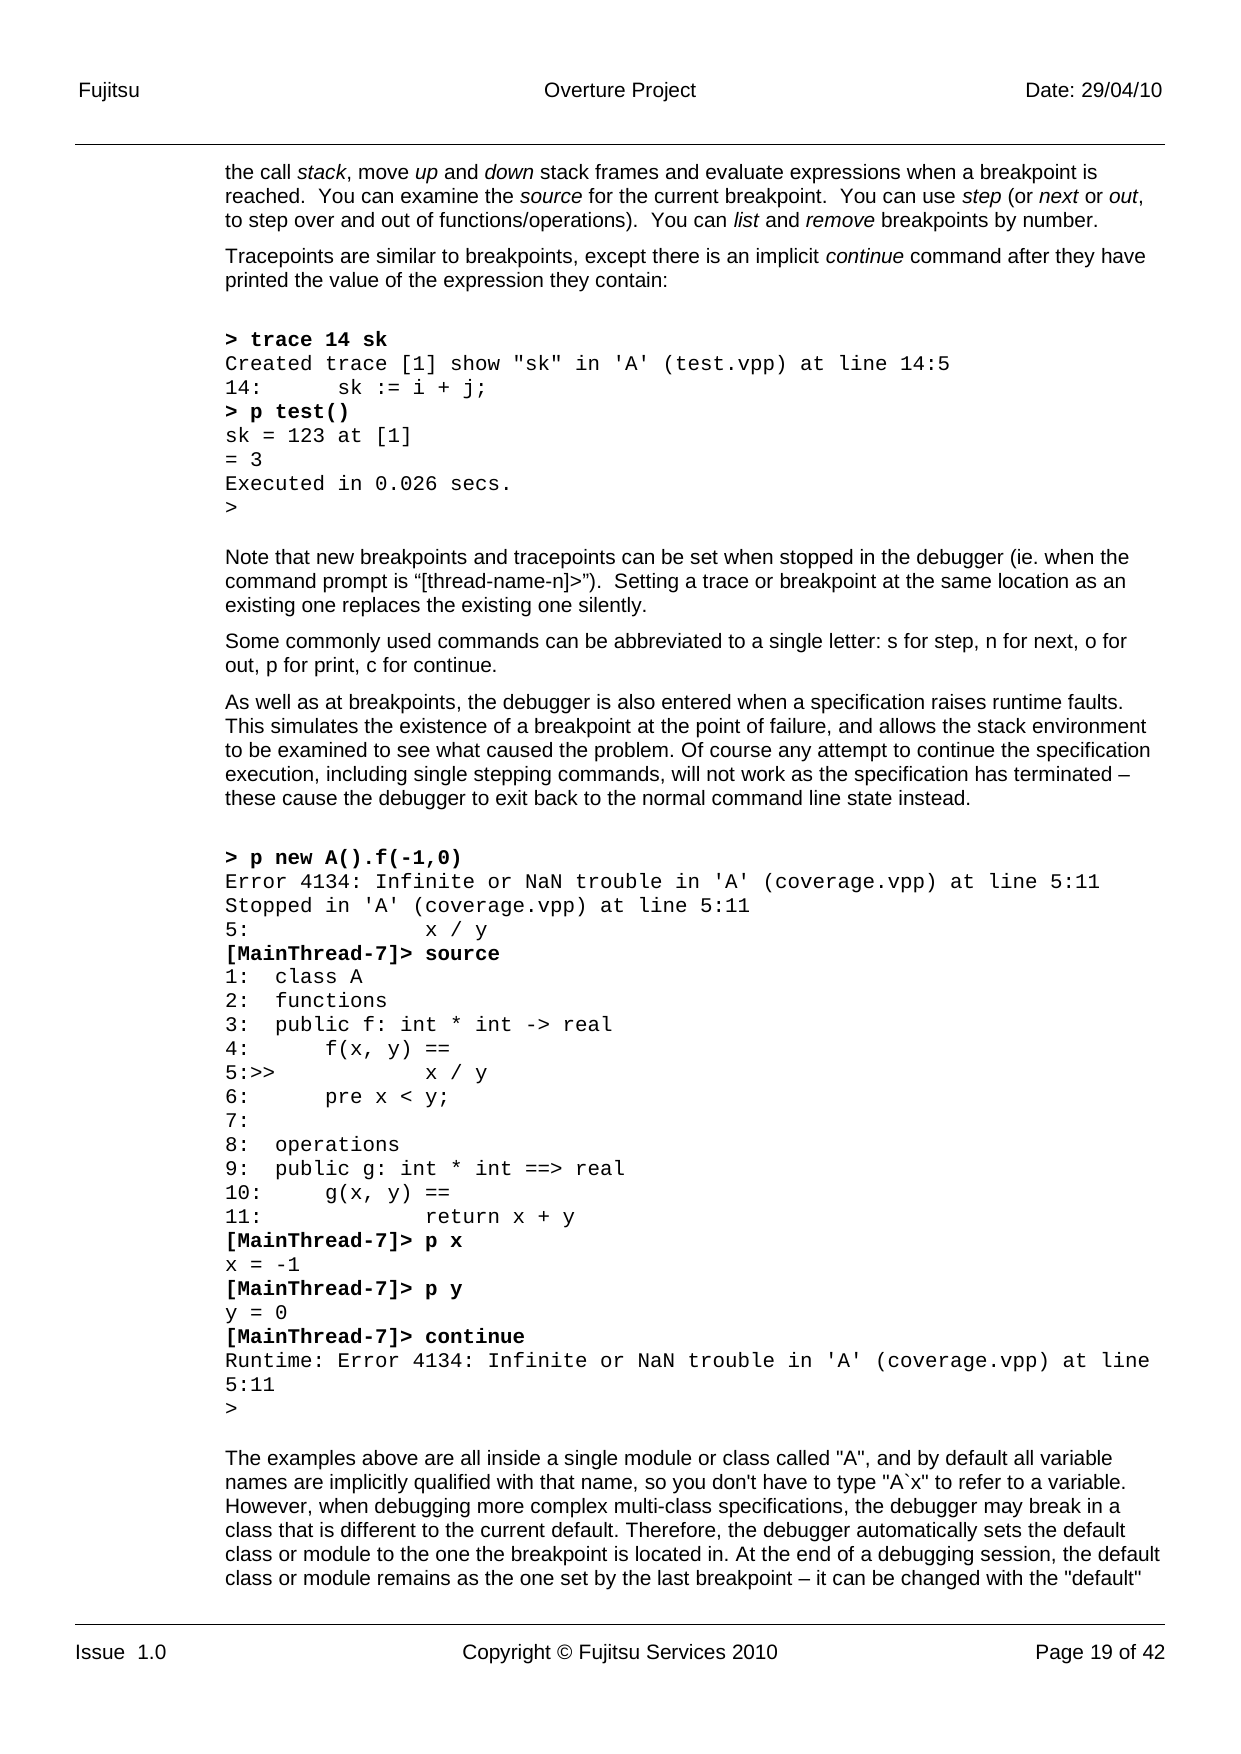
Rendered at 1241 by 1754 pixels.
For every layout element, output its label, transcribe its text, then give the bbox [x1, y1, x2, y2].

text [MainThread-7]> p x [225, 1230, 1165, 1254]
text Executed in 0.026 secs. [225, 473, 1165, 497]
text the call stack, move up and down stack frames and evaluate expressions when a breakpoint is reached. You can examine the source for the current breakpoint. You can use step (or next or out, to step over and out of functions/operations). You can list and remove breakpoints by number. [225, 160, 1165, 232]
text > [225, 497, 1165, 521]
text > p test() [225, 401, 1165, 425]
text 2: functions [225, 990, 1165, 1014]
text As well as at breakpoints, the debugger is also entered when a specification raises runtime faults. This simulates the existence of a breakpoint at the point of failure, and allows the stack environment to be examined to see what caused the problem. Of course any attempt to continue the specification execution, including single stepping commands, will not work as the specification has terminated – these cause the debugger to exit back to the normal command line state instead. [225, 690, 1165, 810]
text 5:>> x / y [225, 1062, 1165, 1086]
text 10: g(x, y) == [225, 1182, 1165, 1206]
text 8: operations [225, 1134, 1165, 1158]
text y = 0 [225, 1302, 1165, 1326]
text 7: [225, 1110, 1165, 1134]
text The examples above are all inside a single module or class called "A", and by default all variable names are implicitly qualified with that name, so you don't have to type "A`x" to refer to a variable. However, when debugging more complex multi-class specifications, the debugger may break in a class that is different to the current default. Therefore, the debugger automatically sets the default class or module to the one the breakpoint is located in. At the end of a debugging session, the default class or module remains as the one set by the last breakpoint – it can be changed with the "default" [225, 1446, 1165, 1590]
text > trace 14 sk [225, 329, 1165, 353]
text Tracepoints are similar to breakpoints, except there is an implicit continue command after they have printed the value of the expression they contain: [225, 244, 1165, 292]
text > [225, 1398, 1165, 1422]
text x = -1 [225, 1254, 1165, 1278]
text 4: f(x, y) == [225, 1038, 1165, 1062]
text [MainThread-7]> continue [225, 1326, 1165, 1350]
text Note that new breakpoints and tracepoints can be set when stopped in the debugger (ie. when the command prompt is “[thread-name-n]>”). Setting a trace or breakpoint at the same location as an existing one replaces the existing one silently. [225, 544, 1165, 617]
text Stopped in 'A' (coverage.vpp) at line 5:11 [225, 894, 1165, 918]
text 3: public f: int * int -> real [225, 1014, 1165, 1038]
text Error 4134: Infinite or NaN trouble in 'A' (coverage.vpp) at line 5:11 [225, 871, 1165, 894]
text 14: sk := i + j; [225, 377, 1165, 401]
text = 3 [225, 449, 1165, 473]
text 11: return x + y [225, 1206, 1165, 1230]
text sk = 123 at [1] [225, 425, 1165, 449]
text 9: public g: int * int ==> real [225, 1158, 1165, 1182]
text > p new A().f(-1,0) [225, 847, 1165, 871]
text 6: pre x < y; [225, 1086, 1165, 1110]
text 5: x / y [225, 918, 1165, 942]
text Some commonly used commands can be abbreviated to a single letter: s for step, n for next, o for out, p for print, c for continue. [225, 629, 1165, 677]
text Runtime: Error 4134: Infinite or NaN trouble in 'A' (coverage.vpp) at line 5:11 [225, 1350, 1165, 1398]
text [MainThread-7]> source [225, 942, 1165, 966]
text [MainThread-7]> p y [225, 1278, 1165, 1302]
text 1: class A [225, 966, 1165, 990]
text Created trace [1] show "sk" in 'A' (test.vpp) at line 14:5 [225, 353, 1165, 377]
